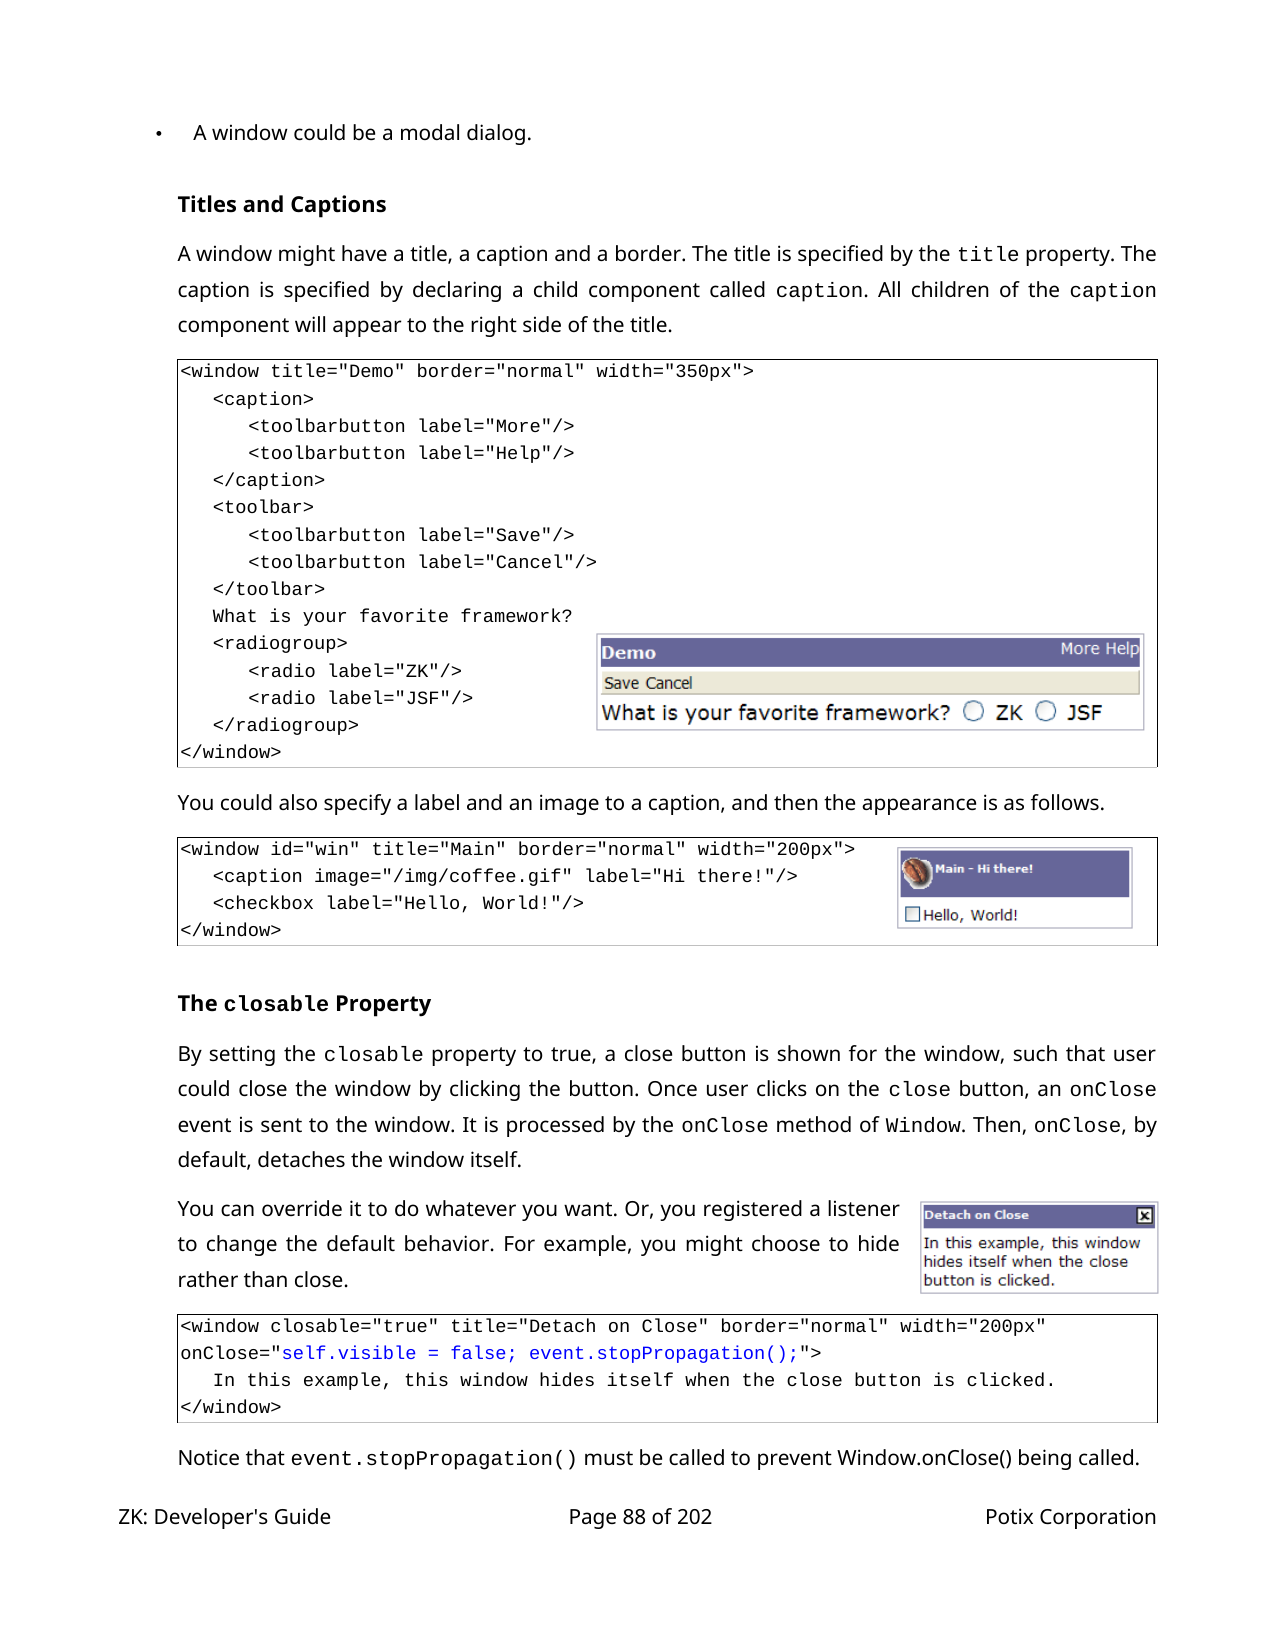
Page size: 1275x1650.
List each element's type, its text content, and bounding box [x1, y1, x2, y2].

text <toolbarbutton label="Help"/> [178, 441, 1157, 465]
text You can override it to do whatever you want. Or, you registered a listener to change the default behavior. For example, you might choose to hide rather than close. [177, 1194, 1157, 1293]
text Notice that event.stopPropagation() must be called to prevent Window.onClose() being called. [177, 1443, 1157, 1472]
text </caption> [178, 468, 1157, 492]
text </radiogroup> [178, 713, 1157, 737]
text A window might have a title, a caption and a border. The title is specified by the title property. The caption is specified by declaring a child component called caption. All children of the caption component will appear to the right side of the title. [177, 239, 1157, 339]
text <window closable="true" title="Detach on Close" border="normal" width="200px" [178, 1315, 1157, 1338]
text </window> [178, 740, 1157, 767]
text <checkbox label="Hello, World!"/> [178, 891, 895, 915]
text <toolbarbutton label="More"/> [178, 414, 1157, 438]
list A window could be a modal dialog. [156, 118, 1157, 146]
text <radio label="ZK"/> [178, 658, 593, 683]
picture [593, 630, 1149, 734]
subtitle Titles and Captions [177, 189, 1157, 219]
text <window title="Demo" border="normal" width="350px"> [178, 360, 1157, 384]
text <toolbarbutton label="Save"/> [178, 522, 1157, 547]
text <caption> [178, 387, 1157, 411]
picture [918, 1198, 1162, 1295]
text What is your favorite framework? [178, 604, 1157, 628]
text <toolbar> [178, 495, 1157, 519]
text <caption image="/img/coffee.gif" label="Hi there!"/> [178, 864, 895, 888]
picture [895, 846, 1135, 931]
text <radio label="JSF"/> [178, 686, 593, 710]
text </toolbar> [178, 577, 1157, 601]
text <radiogroup> [178, 631, 593, 656]
text <window id="win" title="Main" border="normal" width="200px"> [178, 838, 1157, 861]
text By setting the closable property to true, a close button is shown for the window, such that user could close the window by clicking the button. Once user clicks on the close button, an onClose event is sent to the window. It is processed by the onClose method of Window. Then, onClose, by default, detaches the window itself. [177, 1039, 1157, 1174]
text In this example, this window hides itself when the close button is clicked. [178, 1368, 1157, 1392]
text onClose="self.visible = false; event.stopPropagation();"> [178, 1341, 1157, 1365]
text <toolbarbutton label="Cancel"/> [178, 550, 1157, 574]
text You could also specify a label and an image to a caption, and then the appearance is as follows. [177, 788, 1157, 816]
text </window> [178, 1395, 1157, 1422]
subtitle The closable Property [177, 988, 1157, 1018]
text </window> [178, 918, 1157, 945]
